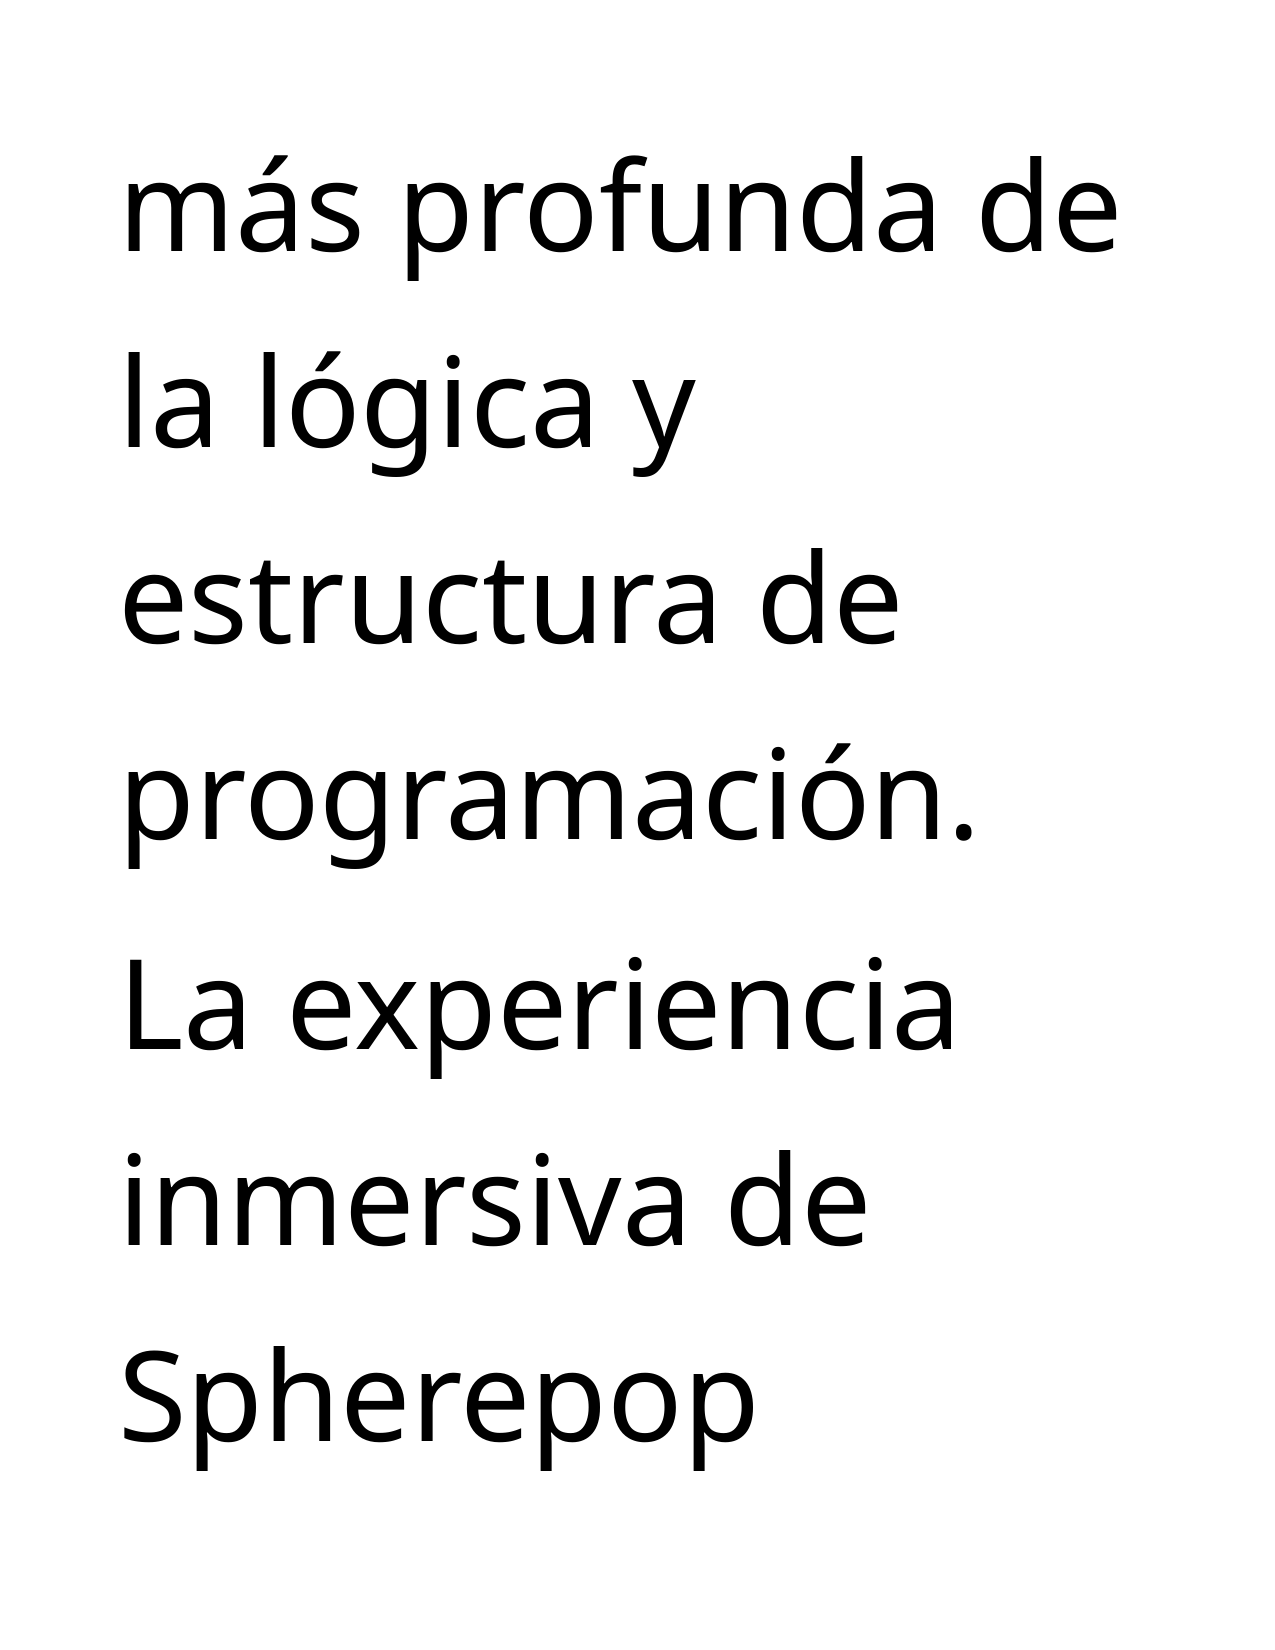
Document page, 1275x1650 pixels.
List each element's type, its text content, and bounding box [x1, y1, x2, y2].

text más profunda de la lógica y estructura de programación. [118, 118, 1157, 876]
text La experiencia inmersiva de Spherepop [118, 916, 1157, 1478]
